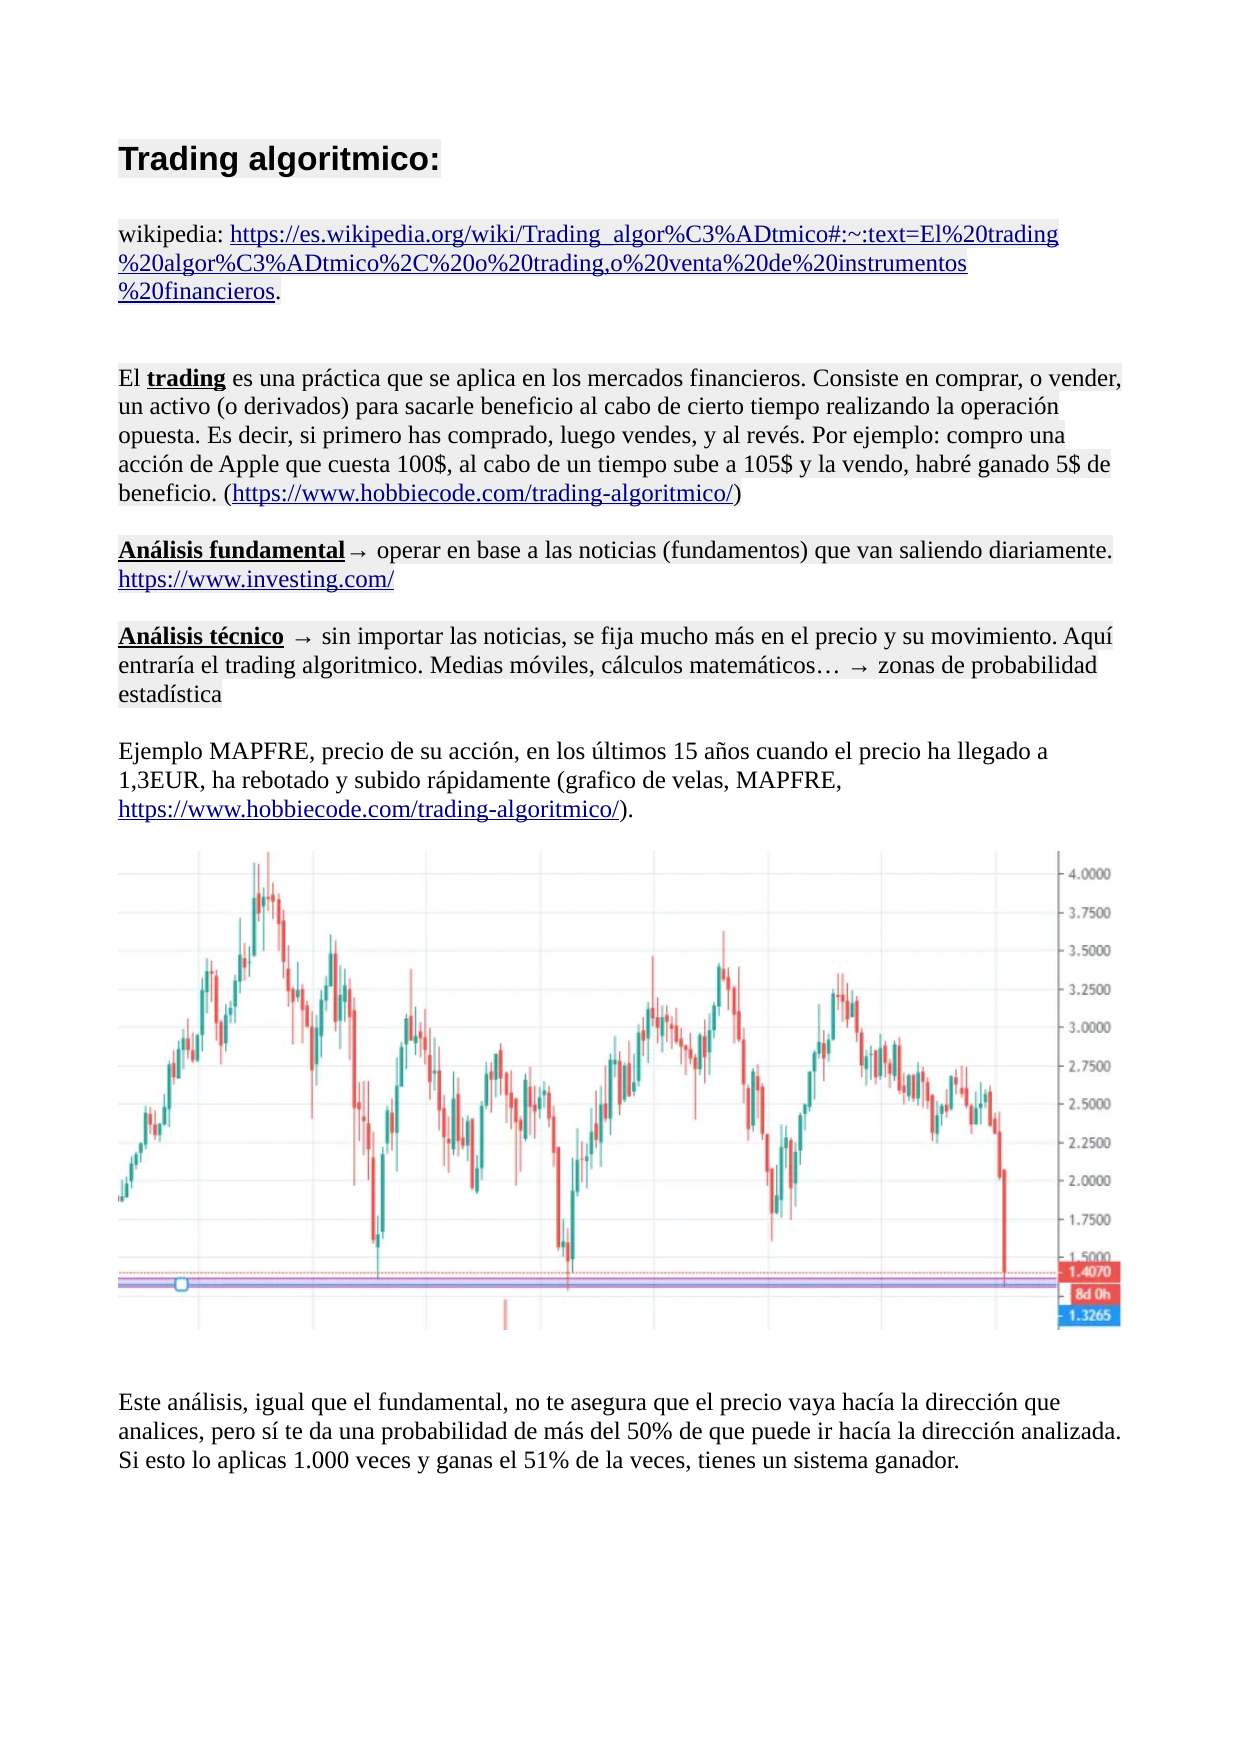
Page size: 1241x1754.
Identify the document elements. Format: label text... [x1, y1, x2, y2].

text wikipedia: https://es.wikipedia.org/wiki/Trading_algor%C3%ADtmico#:~:text=El%20trading%20algor%C3%ADtmico%2C%20o%20trading,o%20venta%20de%20instrumentos%20financieros. [118, 219, 1122, 305]
text Análisis fundamental→ operar en base a las noticias (fundamentos) que van saliendo diariamente. https://www.investing.com/ [118, 535, 1122, 593]
text Este análisis, igual que el fundamental, no te asegura que el precio vaya hacía la dirección que analices, pero sí te da una probabilidad de más del 50% de que puede ir hacía la dirección analizada. Si esto lo aplicas 1.000 veces y ganas el 51% de la veces, tienes un sistema ganador. [118, 1387, 1122, 1473]
text El trading es una práctica que se aplica en los mercados financieros. Consiste en comprar, o vender, un activo (o derivados) para sacarle beneficio al cabo de cierto tiempo realizando la operación opuesta. Es decir, si primero has comprado, luego vendes, y al revés. Por ejemplo: compro una acción de Apple que cuesta 100$, al cabo de un tiempo sube a 105$ y la vendo, habré ganado 5$ de beneficio. (https://www.hobbiecode.com/trading-algoritmico/) [118, 363, 1122, 506]
picture [118, 851, 1123, 1330]
text Análisis técnico → sin importar las noticias, se fija mucho más en el precio y su movimiento. Aquí entraría el trading algoritmico. Medias móviles, cálculos matemáticos… → zonas de probabilidad estadística [118, 621, 1122, 708]
subtitle Trading algoritmico: [118, 139, 1122, 178]
text Ejemplo MAPFRE, precio de su acción, en los últimos 15 años cuando el precio ha llegado a 1,3EUR, ha rebotado y subido rápidamente (grafico de velas, MAPFRE, https://www.hobbiecode.com/trading-algoritmico/). [118, 736, 1122, 823]
